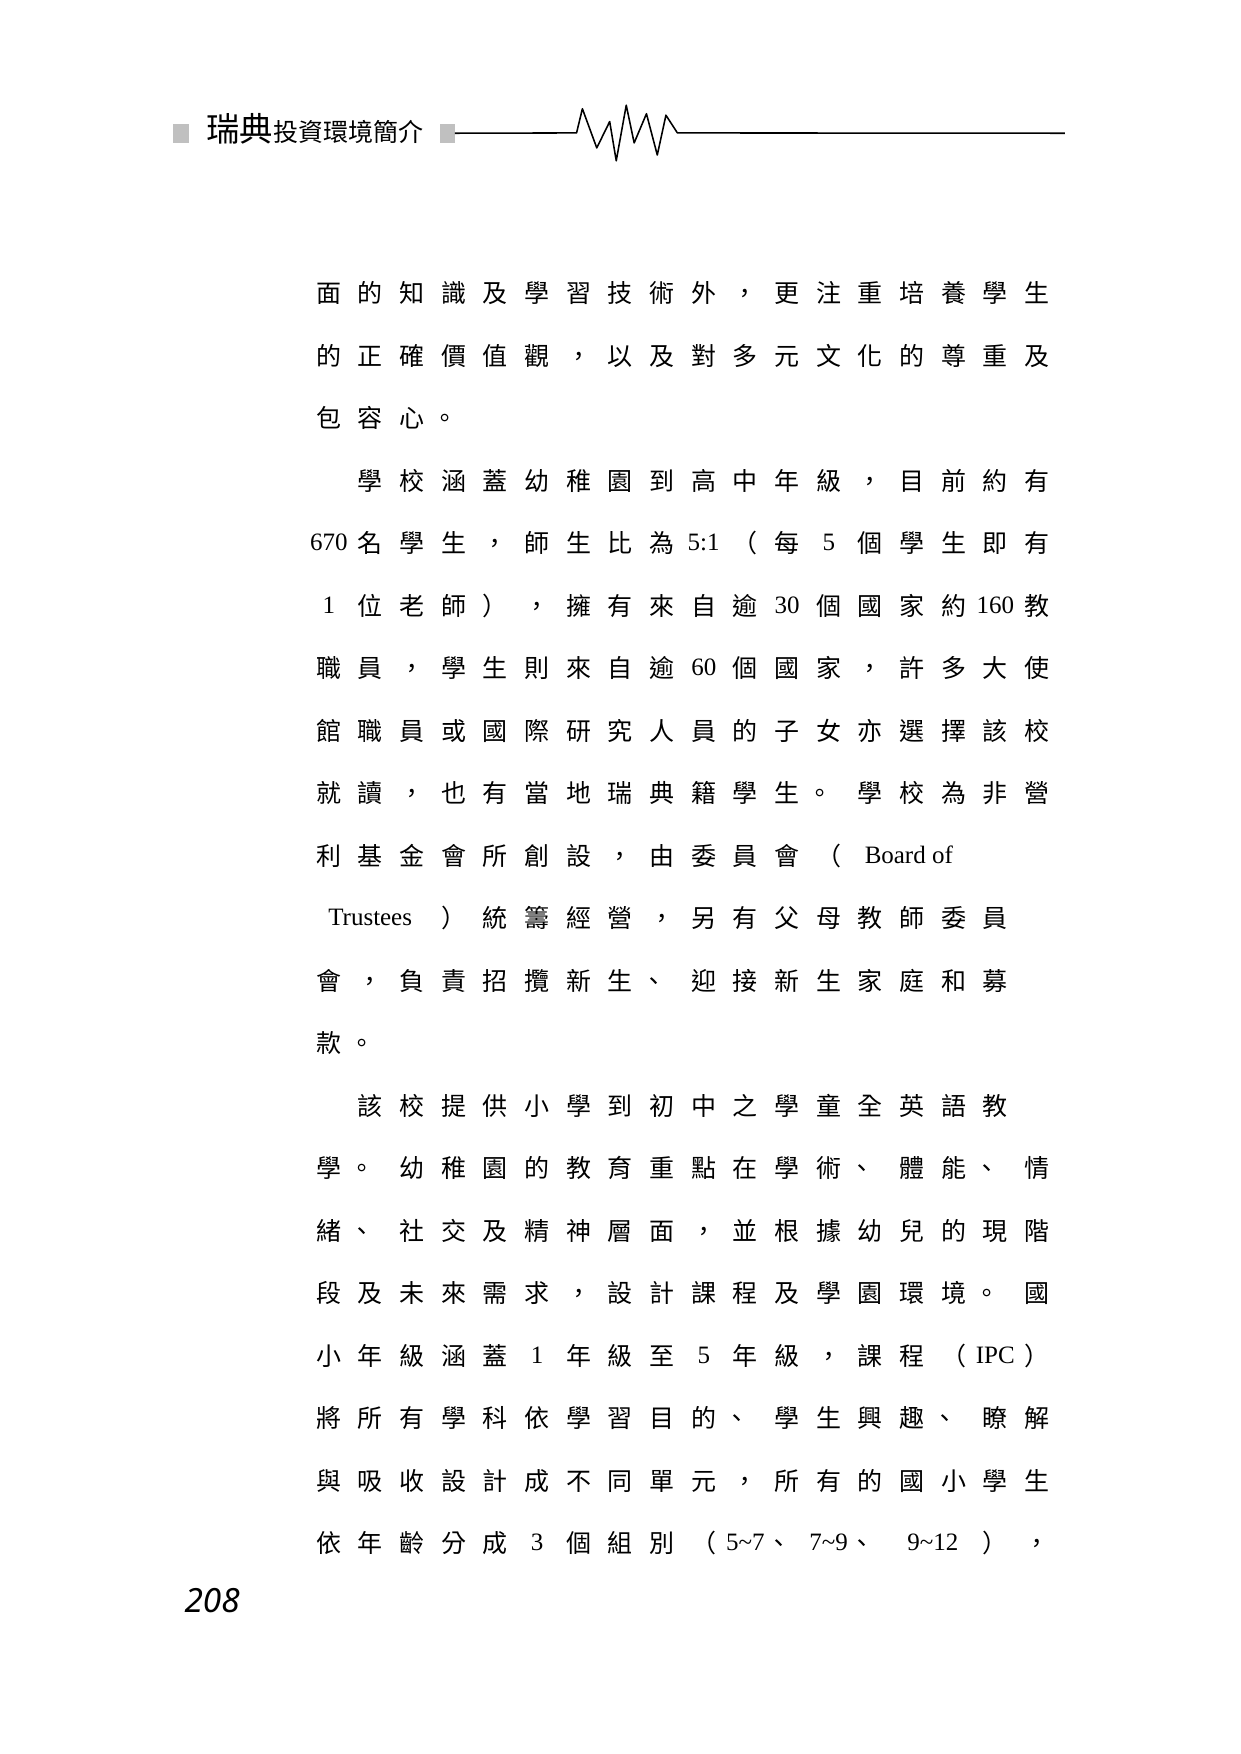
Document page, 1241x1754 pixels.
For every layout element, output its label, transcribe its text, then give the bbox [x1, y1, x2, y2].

text 學校涵蓋幼稚園到高中年級，目前約有670名學生，師生比為5:1（每5個學生即有1位老師），擁有來自逾30個國家約160教職員，學生則來自逾60個國家，許多大使館職員或國際研究人員的子女亦選擇該校就讀，也有當地瑞典籍學生。學校為非營利基金會所創設，由委員會（Board of Trustees）統籌經營，另有父母教師委員會，負責招攬新生、迎接新生家庭和募款。 [281, 438, 1058, 1063]
text 該校提供小學到初中之學童全英語教學。幼稚園的教育重點在學術、體能、情緒、社交及精神層面，並根據幼兒的現階段及未來需求，設計課程及學園環境。國小年級涵蓋1年級至5年級，課程（IPC）將所有學科依學習目的、學生興趣、瞭解與吸收設計成不同單元，所有的國小學生依年齡分成3個組別（5~7、7~9、9~12）， [281, 1063, 1058, 1563]
text 面的知識及學習技術外，更注重培養學生的正確價值觀，以及對多元文化的尊重及包容心。 [281, 250, 1058, 438]
